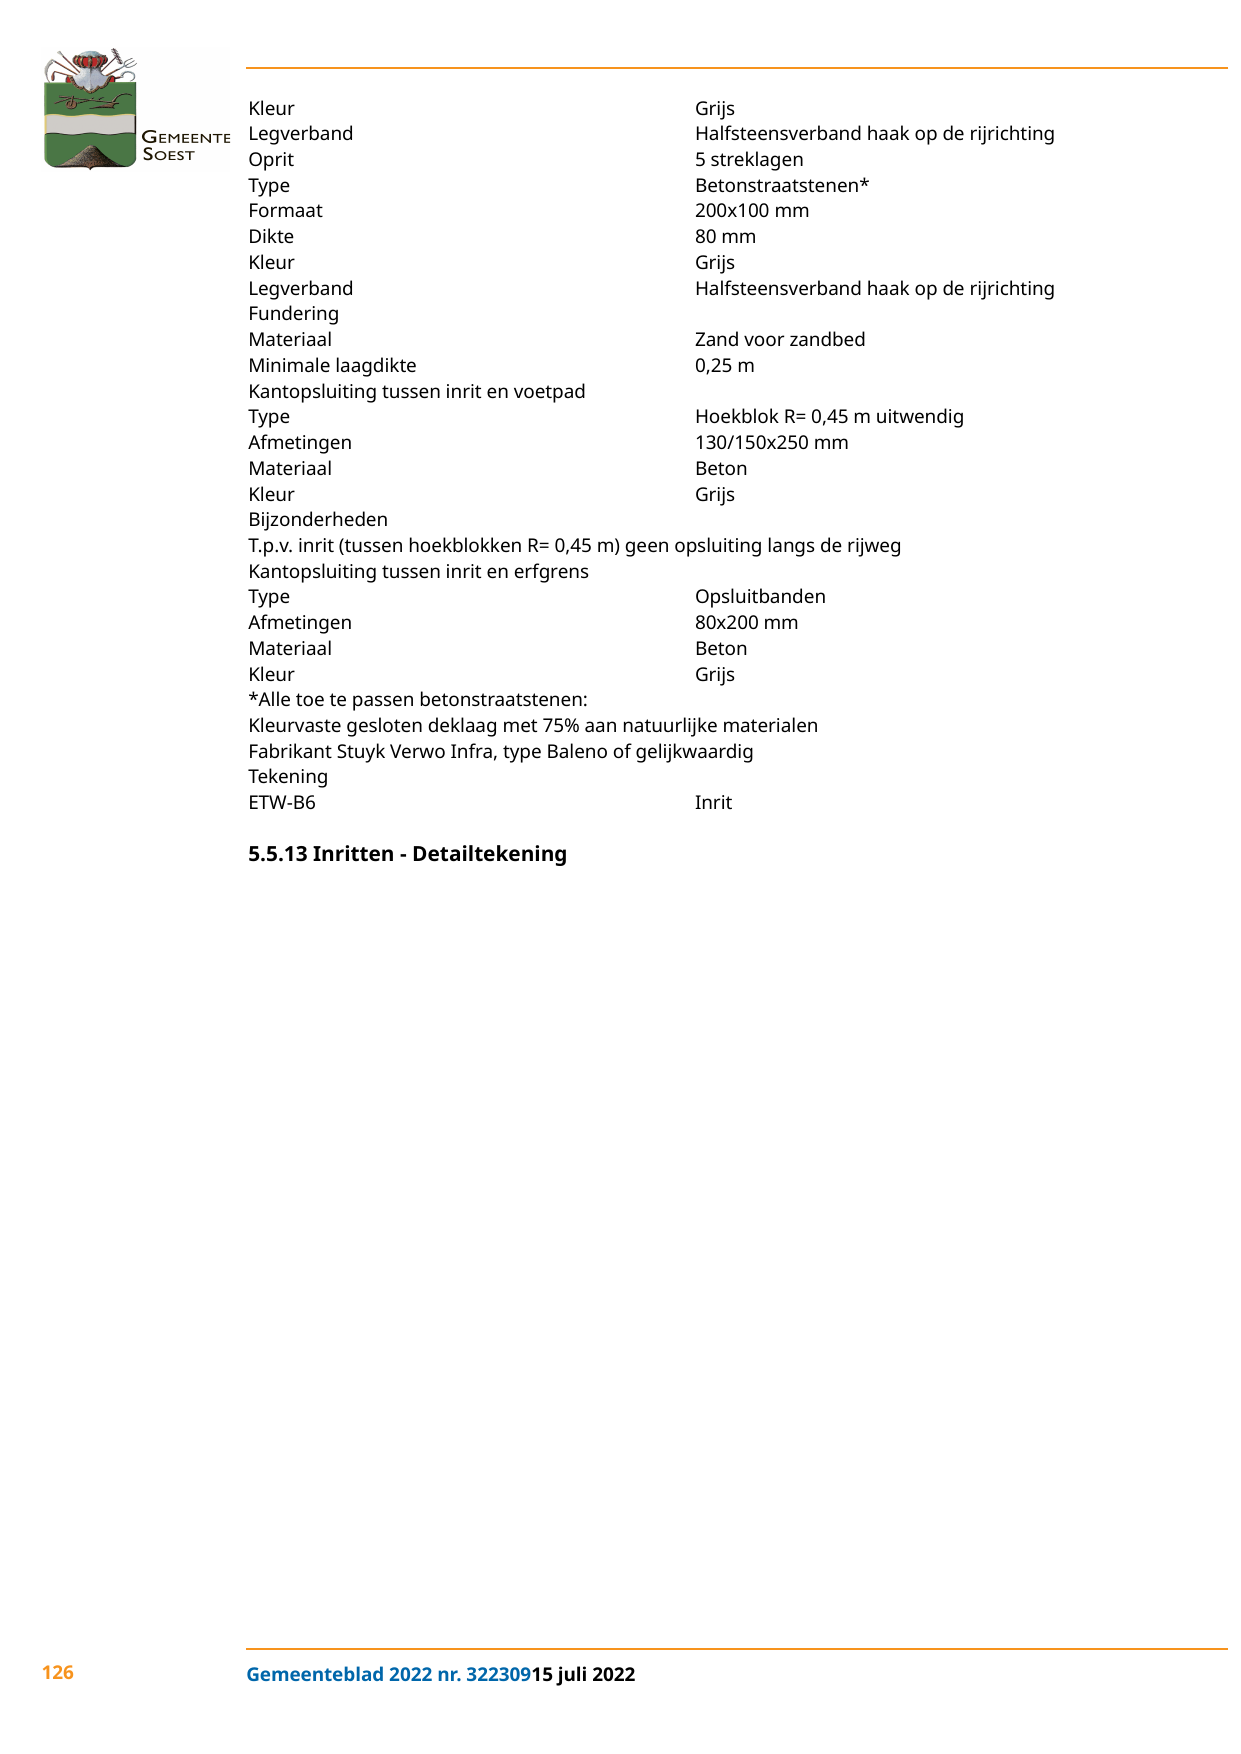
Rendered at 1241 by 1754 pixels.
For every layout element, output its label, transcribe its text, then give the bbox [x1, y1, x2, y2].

table_cell Halfsteensverband haak op de rijrichting [695, 121, 1152, 146]
table_cell 80 mm [695, 224, 1152, 249]
table_cell Kleur [248, 249, 695, 275]
table_cell Kleur [248, 95, 695, 121]
table_cell 5 streklagen [695, 146, 1152, 172]
table_cell Kantopsluiting tussen inrit en voetpad [248, 378, 1152, 403]
table_cell Betonstraatstenen* [695, 172, 1152, 198]
table_cell Hoekblok R= 0,45 m uitwendig [695, 404, 1152, 429]
table_cell Kantopsluiting tussen inrit en erfgrens [248, 558, 1152, 584]
table_cell T.p.v. inrit (tussen hoekblokken R= 0,45 m) geen opsluiting langs de rijweg [248, 532, 1152, 558]
table_cell Dikte [248, 224, 695, 249]
table_cell Minimale laagdikte [248, 352, 695, 378]
table_cell Formaat [248, 198, 695, 223]
table_cell Beton [695, 455, 1152, 481]
table_cell Kleur [248, 481, 695, 506]
table_cell Kleur [248, 661, 695, 687]
table_cell Kleurvaste gesloten deklaag met 75% aan natuurlijke materialen [248, 712, 1152, 738]
table_cell Opsluitbanden [695, 584, 1152, 609]
table_cell Fundering [248, 301, 1152, 326]
table_cell Legverband [248, 121, 695, 146]
table_cell Grijs [695, 661, 1152, 687]
table_cell Legverband [248, 275, 695, 301]
picture [41, 47, 231, 172]
table_cell 80x200 mm [695, 609, 1152, 635]
table_cell Afmetingen [248, 609, 695, 635]
table_cell Grijs [695, 481, 1152, 506]
table_cell ETW-B6 [248, 790, 695, 815]
table_cell Materiaal [248, 455, 695, 481]
table_cell *Alle toe te passen betonstraatstenen: [248, 687, 1152, 712]
table_cell Materiaal [248, 635, 695, 661]
table_cell Zand voor zandbed [695, 326, 1152, 352]
table_cell Type [248, 404, 695, 429]
table_cell Type [248, 584, 695, 609]
table_cell Bijzonderheden [248, 506, 1152, 532]
table_cell Grijs [695, 249, 1152, 275]
table_cell 200x100 mm [695, 198, 1152, 223]
table_cell 130/150x250 mm [695, 429, 1152, 455]
table_cell Fabrikant Stuyk Verwo Infra, type Baleno of gelijkwaardig [248, 738, 1152, 764]
table_cell Afmetingen [248, 429, 695, 455]
table_cell Tekening [248, 764, 1152, 789]
table_cell Grijs [695, 95, 1152, 121]
table_cell Beton [695, 635, 1152, 661]
table_cell Inrit [695, 790, 1152, 815]
table_cell 0,25 m [695, 352, 1152, 378]
table_cell Oprit [248, 146, 695, 172]
table_cell Materiaal [248, 326, 695, 352]
table_cell Halfsteensverband haak op de rijrichting [695, 275, 1152, 301]
table_cell Type [248, 172, 695, 198]
text 5.5.13 Inritten - Detailtekening [248, 839, 1152, 868]
